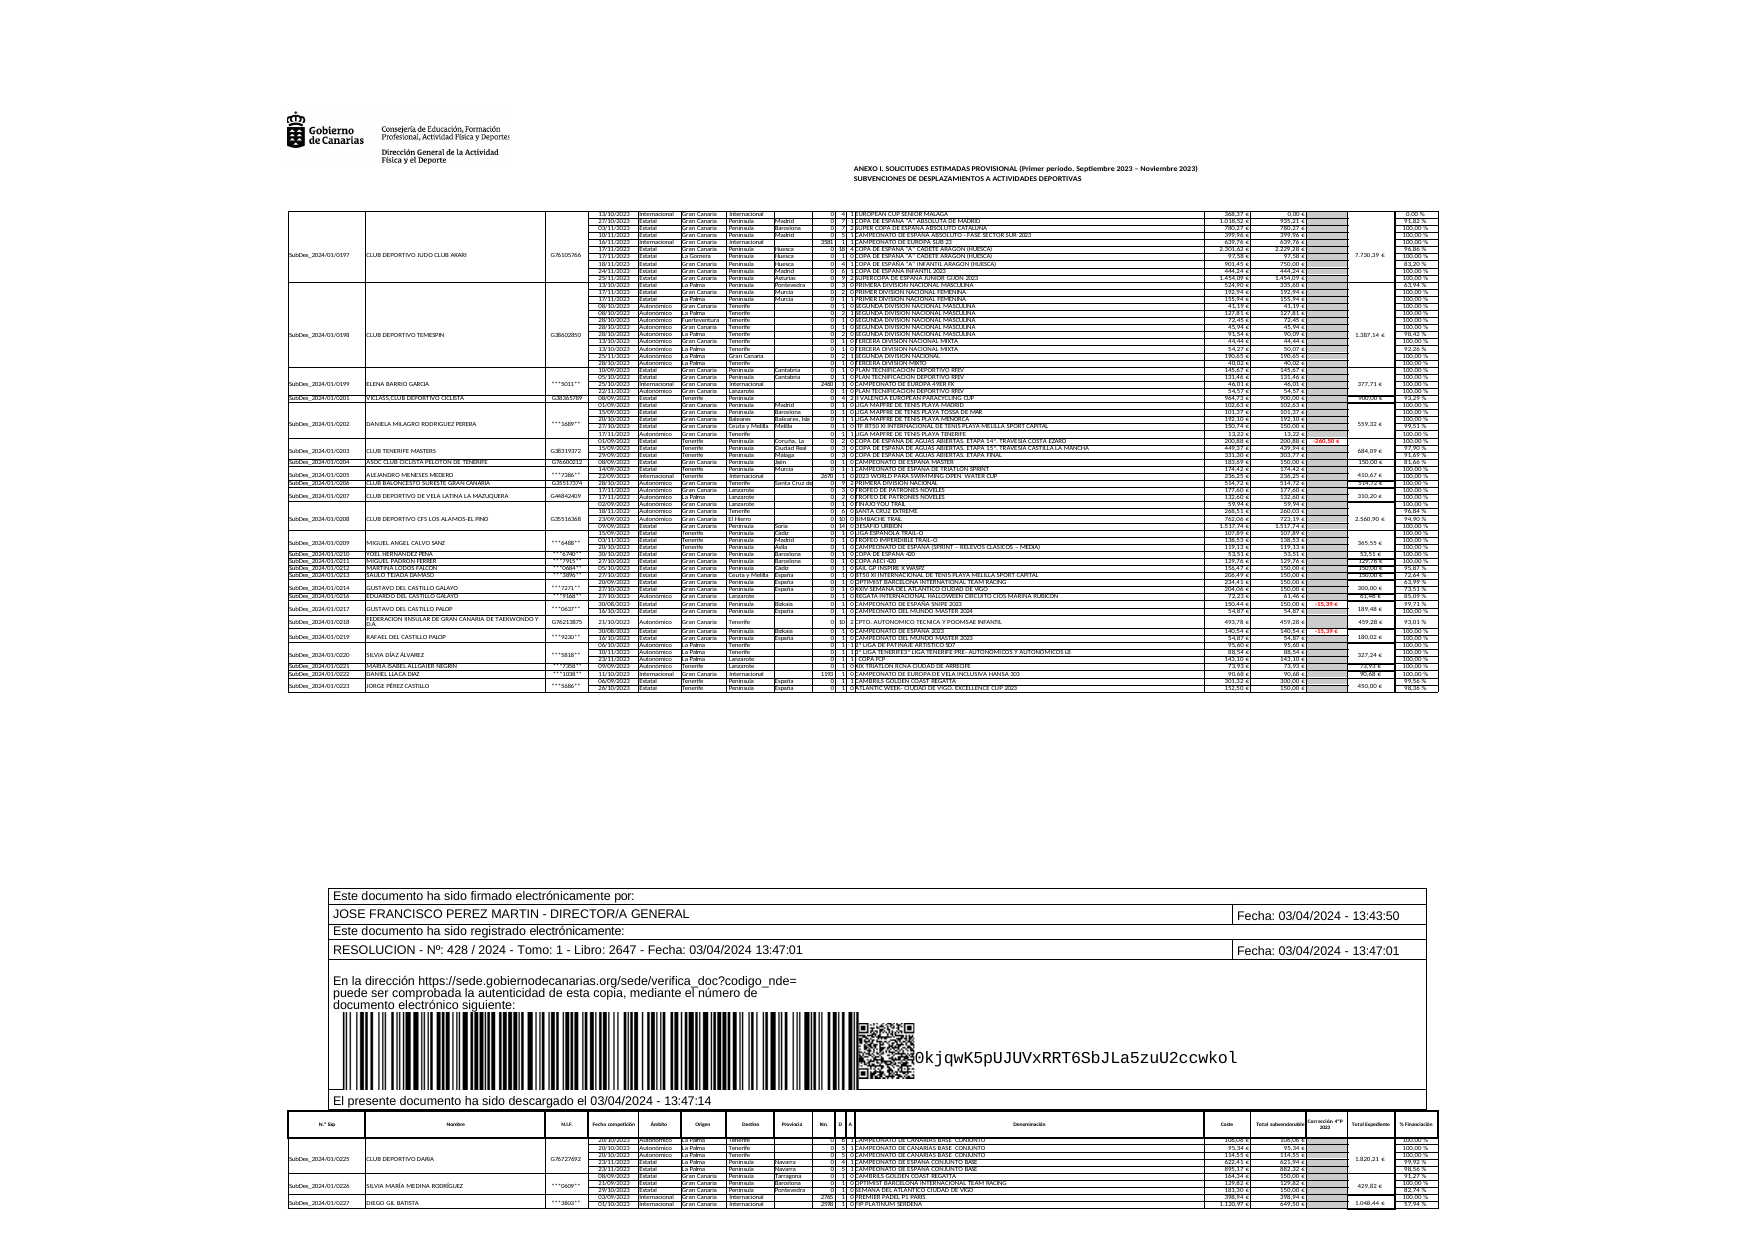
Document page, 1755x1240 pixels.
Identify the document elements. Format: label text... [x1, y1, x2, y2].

table_cell 0 [847, 601, 855, 607]
table_cell MIGUEL PADRON FERRER [366, 559, 545, 565]
table_cell Tenerife [727, 1153, 774, 1158]
table_cell Península [727, 545, 774, 551]
table_cell 750,00 € [1251, 261, 1306, 267]
table_cell 0 [813, 636, 835, 642]
table_cell 1 [836, 629, 846, 635]
table_cell G76600212 [546, 460, 588, 466]
table_cell Gran Canaria [682, 488, 726, 494]
table_cell Pontevedra [775, 283, 812, 289]
table_cell Autonómico [639, 488, 681, 494]
table_cell 0 [813, 616, 835, 628]
table_cell 97,58 € [1251, 254, 1306, 260]
table_cell 204,06 € [1205, 587, 1250, 593]
table_cell G38365789 [546, 396, 588, 402]
table_cell Tenerife [682, 545, 726, 551]
table_cell SUPER COPA DE ESPAÑA ABSOLUTO CATALUÑA [856, 226, 1204, 232]
table_cell 100,00 % [1396, 657, 1438, 663]
table_cell [1307, 516, 1347, 522]
table_cell [775, 325, 812, 331]
table_cell 06/10/2023 [589, 643, 638, 649]
table_cell Península [727, 283, 774, 289]
table_cell 189,48 € [1348, 602, 1394, 614]
table_cell Península [727, 636, 774, 642]
table_cell 2 [847, 616, 855, 628]
table_cell 1 [836, 686, 846, 692]
table_cell 181,30 € [1205, 1188, 1250, 1194]
table_cell [1307, 671, 1347, 677]
table_cell SEGUNDA DIVISION NACIONAL MASCULINA [856, 325, 1204, 331]
table_cell 1 [847, 219, 855, 225]
table_cell 03/11/2023 [589, 538, 638, 544]
table_cell [1307, 318, 1347, 324]
table_cell Melilla [775, 424, 812, 430]
table_cell Gran Canaria [682, 1202, 726, 1208]
table_cell SubDes_2024/01/0216 [289, 594, 365, 600]
table_cell 1 [847, 212, 855, 218]
table_cell 1 [836, 382, 846, 388]
table_header Este documento ha sido firmado electrónicamente por: [329, 889, 1426, 904]
table_cell 143,10 € [1251, 657, 1306, 663]
table_cell SubDes_2024/01/0202 [289, 403, 365, 437]
table_cell Tenerife [682, 531, 726, 537]
table_cell 90,68 € [1251, 671, 1306, 677]
table_cell 0 [813, 566, 835, 572]
table_cell 3581 [813, 240, 835, 246]
table_cell 18 [836, 247, 846, 253]
table_cell Península [727, 538, 774, 544]
table_cell 0 [847, 502, 855, 508]
table_cell 100,00 % [1396, 524, 1438, 529]
table_cell SubDes_2024/01/0221 [289, 664, 365, 670]
table_cell SubDes_2024/01/0208 [289, 502, 365, 529]
table_cell 100,00 % [1396, 254, 1438, 260]
table_cell 0 [813, 538, 835, 544]
table_cell DANIELA MILAGRO RODRIGUEZ PERERA [366, 403, 545, 437]
table_cell Península [727, 580, 774, 586]
table_cell España [775, 573, 812, 579]
table_cell 03/09/2023 [589, 1195, 638, 1201]
table_cell Gran Canaria [682, 1174, 726, 1180]
table_cell Tenerife [727, 481, 774, 487]
table_cell 100,00 % [1396, 375, 1438, 381]
table_cell 73,93 € [1251, 664, 1306, 670]
table_cell 1 [836, 671, 846, 677]
table_cell 1 [836, 460, 846, 466]
table_cell 59,94 € [1205, 502, 1250, 508]
table_cell 1 [836, 389, 846, 395]
table_cell 100,00 % [1396, 629, 1438, 635]
table_cell 0,00 % [1396, 212, 1438, 218]
table_cell 780,27 € [1205, 226, 1250, 232]
table_cell Estatal [639, 283, 681, 289]
table_cell Península [727, 276, 774, 282]
table_cell 129,82 € [1205, 1181, 1250, 1187]
table_cell 0 [813, 609, 835, 614]
table_cell 96,86 % [1396, 247, 1438, 253]
table_cell 1 [847, 240, 855, 246]
table_cell 100,00 % [1396, 403, 1438, 409]
table_cell SILVIA MARÍA MEDINA RODRÍGUEZ [366, 1174, 545, 1194]
table_cell 1 [836, 325, 846, 331]
table_cell Tenerife [727, 361, 774, 367]
table_cell [1307, 396, 1347, 402]
table_cell 1 [836, 417, 846, 423]
table_cell 0 [813, 368, 835, 374]
table_cell [1307, 509, 1347, 515]
table_cell Autonómico [639, 1139, 681, 1144]
table_cell [1307, 531, 1347, 537]
table_cell 1 [847, 1145, 855, 1151]
table_cell 5 [836, 1153, 846, 1158]
table_cell 450,00 € [1348, 679, 1394, 692]
table_cell Península [727, 566, 774, 572]
table_cell 06/09/2023 [589, 679, 638, 684]
table_cell Península [727, 446, 774, 452]
table_cell 1 [847, 1167, 855, 1173]
table_cell 206,49 € [1205, 573, 1250, 579]
table_cell Murcia [775, 297, 812, 303]
table_cell 0 [813, 488, 835, 494]
table_cell [775, 361, 812, 367]
table_cell 83,20 % [1396, 261, 1438, 267]
table_cell 234,41 € [1205, 580, 1250, 586]
table_cell Lanzarote [727, 594, 774, 600]
table_cell [1307, 495, 1347, 501]
table_cell 100,00 % [1396, 439, 1438, 444]
table_cell Tenerife [727, 318, 774, 324]
table_cell COPA DE ESPAÑA DE AGUAS ABIERTAS. ETAPA 15ª. TRAVESÍA CASTILLA LA MANCHA [856, 446, 1204, 452]
table_cell 6 [836, 509, 846, 515]
table_cell [1307, 616, 1347, 628]
table_cell 1 [836, 361, 846, 367]
table_header A [847, 1112, 854, 1137]
table_cell 7 [836, 219, 846, 225]
table_cell TERCERA DIVISION NACIONAL MIXTA [856, 339, 1204, 345]
table_cell [775, 488, 812, 494]
table_cell 5 [836, 1145, 846, 1151]
table_cell 0 [813, 219, 835, 225]
table_cell 44,44 € [1251, 339, 1306, 345]
table_cell 2 [836, 290, 846, 296]
table_cell 0 [813, 587, 835, 593]
table_cell 0 [847, 325, 855, 331]
table_cell SEGUNDA DIVISION NACIONAL MASCULINA [856, 311, 1204, 317]
table_cell 301,32 € [1205, 679, 1250, 684]
table_cell ASOC CLUB CICLISTA PELOTON DE TENERIFE [366, 460, 545, 466]
table_cell 649,50 € [1251, 1202, 1306, 1208]
table_cell CLUB TENERIFE MASTERS [366, 439, 545, 459]
table_cell 174,42 € [1205, 467, 1250, 473]
table_cell [1307, 580, 1347, 586]
table_cell 46,01 € [1205, 382, 1250, 388]
table_cell 61,46 € [1251, 594, 1306, 600]
table_cell 260,03 € [1251, 509, 1306, 515]
table_cell Estatal [639, 460, 681, 466]
table_cell PRIMERA DIVISION NACIONAL MASCULINA [856, 283, 1204, 289]
table_cell ***3803** [546, 1195, 588, 1208]
table_cell 17/11/2023 [589, 431, 638, 437]
table_cell EDUARDO DEL CASTILLO GALAYO [366, 594, 545, 600]
table_cell CAMPEONATO DE CANARIAS BASE CONJUNTO [856, 1139, 1204, 1144]
table_cell Estatal [639, 269, 681, 274]
table_cell 150,44 € [1205, 601, 1250, 607]
table_cell PLAN TECNIFICACION DEPORTIVO RFEV [856, 368, 1204, 374]
table_cell Gran Canaria [682, 629, 726, 635]
table_cell G35517374 [546, 481, 588, 487]
table_cell [1307, 467, 1347, 473]
table_cell Autonómico [639, 354, 681, 359]
table_cell [775, 1153, 812, 1158]
table_cell 0 [847, 424, 855, 430]
table_cell La Palma [682, 346, 726, 352]
table_cell Península [727, 453, 774, 459]
table_cell Península [727, 1174, 774, 1180]
table_cell 3 [836, 446, 846, 452]
table_cell COPA DE ESPAÑA "A" CADETE ARAGON (HUESCA) [856, 254, 1204, 260]
table_cell 4 [836, 212, 846, 218]
table_cell 81,66 % [1396, 460, 1438, 466]
table_cell CAMPEONATO DE ESPAÑA DE TRIATLÓN SPRINT [856, 467, 1204, 473]
table_cell LIGA MAPFRE DE TENIS PLAYA MENORCA [856, 417, 1204, 423]
table_cell 15/09/2023 [589, 446, 638, 452]
table_cell Murcia [775, 290, 812, 296]
table_cell Península [727, 524, 774, 529]
table_cell 100,00 % [1396, 354, 1438, 359]
table_cell La Palma [682, 354, 726, 359]
table_cell 1 [847, 431, 855, 437]
table_cell 399,96 € [1205, 233, 1250, 239]
table_cell SubDes_2024/01/0199 [289, 368, 365, 395]
table_cell 98,42 % [1396, 332, 1438, 338]
table_cell CLUB DEPORTIVO DARIA [366, 1139, 545, 1173]
table_cell Estatal [639, 1160, 681, 1166]
table_cell Gran Canaria [682, 587, 726, 593]
table_cell G44842409 [546, 488, 588, 501]
table_cell [1307, 297, 1347, 303]
table_cell Tenerife [727, 431, 774, 437]
table_cell [1307, 538, 1347, 544]
table_cell Península [727, 1167, 774, 1173]
table_cell [1307, 240, 1347, 246]
table_cell 0 [847, 559, 855, 565]
table_cell 152,50 € [1205, 686, 1250, 692]
table_cell 0 [847, 671, 855, 677]
table_cell 72,23 € [1205, 594, 1250, 600]
table_cell 61,46 € [1348, 595, 1394, 600]
table_cell [1307, 325, 1347, 331]
table_cell 54,27 € [1205, 346, 1250, 352]
table_cell [1307, 481, 1347, 487]
table_cell 9 [836, 481, 846, 487]
table_cell 131,46 € [1205, 375, 1250, 381]
table_cell Tenerife [727, 311, 774, 317]
table_cell Madrid [775, 219, 812, 225]
table_cell CAMPEONATO DE EUROPA 49ER FX [856, 382, 1204, 388]
table_header Ámbito [639, 1112, 680, 1137]
table_cell 0 [813, 410, 835, 416]
table_cell 2023 WORLD PARA SWIMMING OPEN WATER CUP [856, 474, 1204, 480]
table_cell 0 [813, 212, 835, 218]
table_cell Estatal [639, 247, 681, 253]
table_cell Internacional [727, 671, 774, 677]
table_cell Gran Canaria [682, 304, 726, 310]
table_cell 08/10/2023 [589, 311, 638, 317]
table_cell Estatal [639, 219, 681, 225]
table_cell 1 [847, 679, 855, 684]
table_cell 2 [847, 481, 855, 487]
table_cell Península [727, 403, 774, 409]
table_cell 327,24 € [1348, 644, 1394, 663]
table_cell 28/10/2023 [589, 318, 638, 324]
table_cell 11/10/2023 [589, 671, 638, 677]
table_cell TERCERA DIVISION NACIONAL MIXTA [856, 346, 1204, 352]
table_cell 0 [813, 502, 835, 508]
table_cell Tenerife [727, 1145, 774, 1151]
table_cell 90,68 € [1348, 672, 1394, 677]
table_cell Estatal [639, 403, 681, 409]
table_cell 300,00 € [1251, 679, 1306, 684]
table_cell 99,71 % [1396, 601, 1438, 607]
table_cell 97,90 % [1396, 446, 1438, 452]
table_cell 85,09 % [1396, 594, 1438, 600]
table_cell 398,94 € [1251, 1195, 1306, 1201]
table_cell 0 [847, 439, 855, 444]
table_cell 0 [847, 453, 855, 459]
table_cell 0 [813, 1145, 835, 1151]
table_cell [775, 664, 812, 670]
table_cell 310,20 € [1348, 489, 1394, 501]
table_cell 138,53 € [1205, 538, 1250, 544]
table_cell 2.301,62 € [1205, 247, 1250, 253]
table_cell Gran Canaria [682, 403, 726, 409]
table_cell PRIMER DIVISION NACIONAL FEMENINA [856, 290, 1204, 296]
table_header % Financiación [1396, 1112, 1437, 1137]
table_cell SubDes_2024/01/0225 [289, 1139, 365, 1173]
table_cell 24/11/2023 [589, 269, 638, 274]
table_cell 59,94 € [1251, 502, 1306, 508]
table_cell [775, 474, 812, 480]
table_cell 100,00 % [1396, 297, 1438, 303]
table_cell 964,73 € [1205, 396, 1250, 402]
table_cell 100,00 % [1396, 481, 1438, 487]
table_cell [1307, 276, 1347, 282]
table_cell Estatal [639, 233, 681, 239]
table_cell 1 [836, 431, 846, 437]
table_cell 723,19 € [1251, 516, 1306, 522]
table_cell 40,02 € [1251, 361, 1306, 367]
table_cell 559,32 € [1348, 404, 1394, 437]
table_cell Estatal [639, 1174, 681, 1180]
table_cell Bizkaia [775, 601, 812, 607]
table_cell 107,89 € [1251, 531, 1306, 537]
table_cell 1.454,09 € [1251, 276, 1306, 282]
table_cell [1307, 254, 1347, 260]
table_cell 132,60 € [1205, 495, 1250, 501]
table_cell SubDes_2024/01/0214 [289, 580, 365, 593]
table_cell Autonómico [639, 509, 681, 515]
table_cell XIX TRIATLON RCNA CIUDAD DE ARRECIFE [856, 664, 1204, 670]
table_cell [1307, 212, 1347, 218]
table_cell 01/09/2023 [589, 439, 638, 444]
table_cell 7.730,39 € [1348, 212, 1394, 282]
table_cell 0 [847, 587, 855, 593]
table_cell 29/09/2023 [589, 453, 638, 459]
table_cell Tenerife [682, 396, 726, 402]
table_cell [1307, 1202, 1347, 1208]
table_cell 20/10/2023 [589, 1145, 638, 1151]
table_cell 0 [813, 269, 835, 274]
table_cell 177,60 € [1251, 488, 1306, 494]
table_cell El Hierro [727, 516, 774, 522]
table_cell La Palma [682, 650, 726, 656]
table_cell TROFEO DE PATRONES NOVELES [856, 488, 1204, 494]
table_cell Península [727, 233, 774, 239]
table_cell 101,37 € [1205, 410, 1250, 416]
table_cell [1307, 1160, 1347, 1166]
table_cell 1 [847, 1139, 855, 1144]
table_cell 1 [847, 1160, 855, 1166]
table_header Origen [682, 1112, 725, 1137]
table_header D [836, 1112, 845, 1137]
table_cell 100,00 % [1396, 552, 1438, 558]
table_cell 0 [847, 339, 855, 345]
table_cell 100,00 % [1396, 368, 1438, 374]
table_cell [775, 502, 812, 508]
table_cell CLUB DEPORTIVO CFS LOS ALAMOS-EL PINO [366, 502, 545, 529]
table_cell 27/10/2023 [589, 219, 638, 225]
table_cell 0 [813, 679, 835, 684]
table_cell El presente documento ha sido descargado el 03/04/2024 - 13:47:14 [329, 1090, 1426, 1109]
table_cell Península [727, 396, 774, 402]
table_cell 91,82 % [1396, 219, 1438, 225]
table_cell Tenerife [682, 474, 726, 480]
table_cell -15,39 € [1307, 629, 1347, 635]
table_cell 2 [847, 396, 855, 402]
table_cell 23/11/2023 [589, 1160, 638, 1166]
table_cell 0 [813, 389, 835, 395]
table_cell [1307, 446, 1347, 452]
table_cell 22/11/2023 [589, 389, 638, 395]
table_cell 1 [836, 587, 846, 593]
table_cell 0,00 € [1251, 212, 1306, 218]
table_cell ***0609** [546, 1174, 588, 1194]
table_cell 94,90 % [1396, 516, 1438, 522]
table_cell 639,76 € [1251, 240, 1306, 246]
table_cell 1 [836, 664, 846, 670]
table_cell [1307, 346, 1347, 352]
table_cell 882,32 € [1251, 1167, 1306, 1173]
table_cell 3 [836, 488, 846, 494]
table_cell 13,22 € [1205, 431, 1250, 437]
table_cell 05/10/2023 [589, 375, 638, 381]
table_cell 150,00 € [1251, 1174, 1306, 1180]
table_cell 21/09/2023 [589, 1181, 638, 1187]
table_cell 444,24 € [1251, 269, 1306, 274]
table_cell 90,09 € [1251, 332, 1306, 338]
table_cell [775, 1139, 812, 1144]
table_cell 1 [836, 580, 846, 586]
table_cell 100,00 % [1396, 431, 1438, 437]
table_cell Barcelona [775, 410, 812, 416]
table_cell [1307, 417, 1347, 423]
table_cell 1 [847, 650, 855, 656]
table_cell 1 [847, 467, 855, 473]
table_cell Península [727, 297, 774, 303]
table_cell Península [727, 226, 774, 232]
table_cell 0 [847, 283, 855, 289]
table_cell 53,51 € [1205, 552, 1250, 558]
table_cell 100,00 % [1396, 609, 1438, 614]
table_cell 57,94 % [1396, 1202, 1438, 1208]
table_cell 1 [847, 297, 855, 303]
table_cell [1307, 650, 1347, 656]
table_cell 0 [847, 524, 855, 529]
table_cell 1 [836, 467, 846, 473]
table_cell 28/10/2023 [589, 361, 638, 367]
table_cell 0 [813, 346, 835, 352]
table_cell PREMIER PADEL P1 PARIS [856, 1195, 1204, 1201]
table_cell 99,51 % [1396, 424, 1438, 430]
table_cell G76105766 [546, 212, 588, 282]
table_cell SubDes_2024/01/0219 [289, 629, 365, 642]
table_cell 17/11/2023 [589, 495, 638, 501]
table_cell SubDes_2024/01/0222 [289, 671, 365, 677]
table_cell Tenerife [682, 446, 726, 452]
table_cell 524,90 € [1205, 283, 1250, 289]
table_cell 54,87 € [1205, 609, 1250, 614]
table_cell 0 [847, 1188, 855, 1194]
table_cell Fuerteventura [682, 318, 726, 324]
table_cell 102,63 € [1205, 403, 1250, 409]
table_cell 26/10/2023 [589, 686, 638, 692]
table_cell Estatal [639, 636, 681, 642]
table_cell 93,29 % [1396, 396, 1438, 402]
table_cell Autonómico [639, 325, 681, 331]
table_cell 0 [813, 664, 835, 670]
table_cell 100,00 % [1396, 417, 1438, 423]
table_cell 08/10/2023 [589, 304, 638, 310]
table_cell 4 [836, 396, 846, 402]
table_cell 41,19 € [1251, 304, 1306, 310]
table_cell 0 [847, 509, 855, 515]
table_cell GUSTAVO DEL CASTILLO GALAYO [366, 580, 545, 593]
table_cell 2 [847, 276, 855, 282]
table_cell 13/10/2023 [589, 283, 638, 289]
table_cell Gran Canaria [682, 276, 726, 282]
table_cell Gran Canaria [682, 671, 726, 677]
table_cell 0 [813, 226, 835, 232]
table_cell Península [727, 375, 774, 381]
table_cell 145,67 € [1205, 368, 1250, 374]
table_cell La Palma [682, 311, 726, 317]
table_cell 1 [847, 417, 855, 423]
table_cell Autonómico [639, 516, 681, 522]
table_cell 9 [836, 276, 846, 282]
table_cell 190,65 € [1251, 354, 1306, 359]
table_cell 17/11/2023 [589, 297, 638, 303]
table_cell 0 [847, 332, 855, 338]
table_cell 29/10/2023 [589, 1188, 638, 1194]
table_cell 0 [813, 233, 835, 239]
table_cell 459,28 € [1251, 616, 1306, 628]
table_cell SUPERCOPA DE ESPANA JUNIOR GIJON 2023 [856, 276, 1204, 282]
table_cell 0 [813, 1174, 835, 1180]
table_cell [775, 212, 812, 218]
table_cell 1 [836, 609, 846, 614]
table_cell LIGA ESPAÑOLA TRAIL-O [856, 531, 1204, 537]
table_cell 335,60 € [1251, 283, 1306, 289]
table_cell 0 [813, 552, 835, 558]
table_cell 1 [836, 346, 846, 352]
table_cell 0 [813, 311, 835, 317]
table_cell 2460 [813, 382, 835, 388]
table_cell CPTO. AUTONOMICO TECNICA Y POOMSAE INFANTIL [856, 616, 1204, 628]
table_cell 1 [847, 643, 855, 649]
table_cell SubDes_2024/01/0203 [289, 439, 365, 459]
table_header Fecha competición [589, 1112, 638, 1137]
table_cell 99,92 % [1396, 1160, 1438, 1166]
table_cell 0 [813, 375, 835, 381]
table_cell 398,94 € [1205, 1195, 1250, 1201]
table_cell 192,94 € [1205, 290, 1250, 296]
table_cell [775, 616, 812, 628]
table_cell 63,94 % [1396, 283, 1438, 289]
table_cell Autonómico [639, 502, 681, 508]
table_cell 622,41 € [1205, 1160, 1250, 1166]
table_cell CAMPEONATO DE ESPAÑA CONJUNTO BASE [856, 1167, 1204, 1173]
table_cell 6 [836, 269, 846, 274]
table_cell G76213875 [546, 616, 588, 628]
table_cell ***6488** [546, 531, 588, 551]
table_cell 762,06 € [1205, 516, 1250, 522]
table_cell 25/10/2023 [589, 382, 638, 388]
table_cell Huesca [775, 254, 812, 260]
table_cell 780,27 € [1251, 226, 1306, 232]
table_cell 2.229,28 € [1251, 247, 1306, 253]
table_cell Madrid [775, 403, 812, 409]
table_header Nombre [366, 1112, 544, 1137]
table_cell La Palma [682, 1167, 726, 1173]
table_cell Autonómico [639, 616, 681, 628]
table_cell 100,00 % [1396, 636, 1438, 642]
table_cell Internacional [727, 474, 774, 480]
table_cell Pontevedra [775, 1188, 812, 1194]
table_cell 100,00 % [1396, 545, 1438, 551]
table_cell 0 [813, 1167, 835, 1173]
table_cell 0 [847, 495, 855, 501]
table_cell 127,81 € [1205, 311, 1250, 317]
table_cell 150,00 € [1251, 424, 1306, 430]
table_cell Estatal [639, 254, 681, 260]
table_cell 96,84 % [1396, 509, 1438, 515]
table_cell La Palma [682, 332, 726, 338]
table_cell 100,00 % [1396, 1145, 1438, 1151]
table_cell 106,06 € [1251, 1139, 1306, 1144]
table_cell 0 [813, 531, 835, 537]
table_cell 40,02 € [1205, 361, 1250, 367]
table_cell [775, 495, 812, 501]
table_cell Gran Canaria [682, 601, 726, 607]
table_cell ***7915** [546, 559, 588, 565]
table_cell 0 [847, 664, 855, 670]
table_cell [1307, 1181, 1347, 1187]
table_header Total subvencionable [1251, 1112, 1305, 1137]
table_cell LIGA MAPFRE DE TENIS PLAYA MADRID [856, 403, 1204, 409]
table_cell 01/10/2023 [589, 1202, 638, 1208]
table_cell 303,77 € [1251, 453, 1306, 459]
table_cell [1307, 587, 1347, 593]
table_cell 0 [813, 453, 835, 459]
table_cell 0 [847, 686, 855, 692]
table_cell 2 [836, 439, 846, 444]
table_cell Tenerife [727, 304, 774, 310]
table_cell Estatal [639, 276, 681, 282]
table_cell Barcelona [775, 552, 812, 558]
table_cell [775, 382, 812, 388]
table_cell [1307, 290, 1347, 296]
table_cell 54,87 € [1205, 636, 1250, 642]
table_cell Autonómico [639, 318, 681, 324]
table_cell [1307, 502, 1347, 508]
table_cell [1307, 261, 1347, 267]
table_cell 100,00 % [1396, 1139, 1438, 1144]
table_cell 1 [836, 502, 846, 508]
table_cell SubDes_2024/01/0207 [289, 488, 365, 501]
table_cell España [775, 686, 812, 692]
table_cell 95,34 € [1205, 1145, 1250, 1151]
table_cell 1193 [813, 671, 835, 677]
table_cell 10 [836, 616, 846, 628]
table_cell Tenerife [682, 538, 726, 544]
table_cell [775, 318, 812, 324]
table_cell ***7386** [546, 467, 588, 480]
table_cell La Palma [682, 297, 726, 303]
table_cell SubDes_2024/01/0220 [289, 643, 365, 663]
table_cell [1307, 368, 1347, 374]
table_cell 54,57 € [1205, 389, 1250, 395]
table_cell Gran Canaria [682, 616, 726, 628]
table_cell 101,37 € [1251, 410, 1306, 416]
table_cell [1307, 488, 1347, 494]
table_cell [1307, 573, 1347, 579]
table_cell 25/11/2023 [589, 276, 638, 282]
table_cell 10 [836, 516, 846, 522]
table_cell TROFEO DE PATRONES NOVELES [856, 495, 1204, 501]
table_cell 0 [813, 1153, 835, 1158]
table_cell 97,58 € [1205, 254, 1250, 260]
table_cell Gran Canaria [682, 212, 726, 218]
table_cell 100,00 % [1396, 1153, 1438, 1158]
table_cell COPA DE ESPAÑA "A" INFANTIL ARAGON (HUESCA) [856, 261, 1204, 267]
table_cell 0 [847, 609, 855, 614]
table_cell 1 [836, 1202, 846, 1208]
table_cell Autonómico [639, 346, 681, 352]
table_cell España [775, 679, 812, 684]
table_cell 25/11/2023 [589, 354, 638, 359]
table_cell CAMPEONATO DE ESPAÑA 2023 [856, 629, 1204, 635]
table_cell Estatal [639, 566, 681, 572]
table_cell Gran Canaria [682, 410, 726, 416]
table_cell 143,10 € [1205, 657, 1250, 663]
table_cell Península [727, 587, 774, 593]
table_cell PLAN TECNIFICACION DEPORTIVO RFEV [856, 389, 1204, 395]
table_cell SEGUNDA DIVISION NACIONAL MASCULINA [856, 304, 1204, 310]
table_cell SILVIA DÍAZ ÁLVAREZ [366, 643, 545, 663]
table_cell [1307, 643, 1347, 649]
table_cell 0 [847, 1181, 855, 1187]
table_cell Estatal [639, 609, 681, 614]
table_cell Estatal [639, 686, 681, 692]
table_cell 6 [836, 1139, 846, 1144]
table_cell Estatal [639, 531, 681, 537]
table_cell Península [727, 247, 774, 253]
table_cell I COPA FCP [856, 657, 1204, 663]
table_cell 28/10/2023 [589, 325, 638, 331]
table_cell 0 [813, 417, 835, 423]
table_cell [1307, 219, 1347, 225]
table_cell CAMPEONATO DE ESPAÑA CONJUNTO BASE [856, 1160, 1204, 1166]
table_cell 236,25 € [1251, 474, 1306, 480]
table_cell Baleares [727, 417, 774, 423]
table_cell España [775, 587, 812, 593]
table_cell 935,21 € [1251, 219, 1306, 225]
table_cell JORGE PÉREZ CASTILLO [366, 679, 545, 692]
table_cell Lanzarote [727, 389, 774, 395]
table_cell 0 [847, 1174, 855, 1180]
table_cell España [775, 609, 812, 614]
table_cell JOSE FRANCISCO PEREZ MARTIN - DIRECTOR/A GENERAL [329, 905, 1232, 924]
table_cell Bizkaia [775, 629, 812, 635]
table_cell Gran Canaria [682, 580, 726, 586]
table_cell Estatal [639, 524, 681, 529]
table_cell 09/09/2023 [589, 524, 638, 529]
table_cell 150,00 € [1348, 460, 1394, 466]
table_cell SubDes_2024/01/0209 [289, 531, 365, 551]
table_cell 0 [847, 566, 855, 572]
table_cell Autonómico [639, 657, 681, 663]
table_cell Tenerife [727, 346, 774, 352]
table_cell ELENA BARRIO GARCIA [366, 368, 545, 395]
table_cell 1 [836, 545, 846, 551]
table_cell CAMBRILS GOLDEN COAST REGATTA [856, 679, 1204, 684]
table_cell 129,76 € [1205, 559, 1250, 565]
table_cell [775, 304, 812, 310]
table_header Denominación [856, 1112, 1203, 1137]
table_cell CAMBRILS GOLDEN COAST REGATTA [856, 1174, 1204, 1180]
table_cell 1 [836, 1195, 846, 1201]
table_cell ITF BT50 XI INTERNACIONAL DE TENIS PLAYA MELILLA SPORT CAPITAL [856, 424, 1204, 430]
table_cell 459,28 € [1348, 616, 1394, 628]
table_cell 72,45 € [1205, 318, 1250, 324]
table_cell Estatal [639, 601, 681, 607]
table_cell 100,00 % [1396, 233, 1438, 239]
table_cell Estatal [639, 467, 681, 473]
table_cell ***9168** [546, 594, 588, 600]
table_cell 140,54 € [1251, 629, 1306, 635]
table_cell 0 [847, 629, 855, 635]
table_cell 156,47 € [1205, 566, 1250, 572]
table_cell Internacional [727, 1195, 774, 1201]
table_cell 3 [836, 283, 846, 289]
table_cell 1.517,74 € [1205, 524, 1250, 529]
table_cell G76727692 [546, 1139, 588, 1173]
table_cell Estatal [639, 629, 681, 635]
table_cell 4 [836, 261, 846, 267]
table_cell 114,55 € [1205, 1153, 1250, 1158]
table_cell [1307, 361, 1347, 367]
table_cell Barcelona [775, 226, 812, 232]
table_cell SubDes_2024/01/0212 [289, 566, 365, 572]
table_cell [775, 354, 812, 359]
table_cell 0 [813, 297, 835, 303]
table_cell 1 [836, 594, 846, 600]
table_cell Gran Canaria [682, 509, 726, 515]
table_cell 21/10/2023 [589, 616, 638, 628]
table_cell 0 [813, 1160, 835, 1166]
table_cell Internacional [727, 382, 774, 388]
table_cell 1 [847, 311, 855, 317]
table_cell En la dirección https://sede.gobiernodecanarias.org/sede/verifica_doc?codigo_nde= puede ser comprobada la autenticidad de esta copia, mediante el número de documento electrónico siguiente: 0kjqwK5pUJUVxRRT6SbJLa5zuU2ccwkol [329, 960, 1426, 1089]
table_cell Gran Canaria [682, 481, 726, 487]
table_cell 17/11/2023 [589, 247, 638, 253]
table_cell Península [727, 467, 774, 473]
table_cell 0 [813, 460, 835, 466]
table_cell Península [727, 679, 774, 684]
table_cell Internacional [727, 212, 774, 218]
table_cell Tenerife [727, 332, 774, 338]
table_cell 150,00 € [1251, 686, 1306, 692]
table_cell 44,44 € [1205, 339, 1250, 345]
table_cell 300,00 € [1348, 581, 1394, 593]
table_cell 20/10/2023 [589, 545, 638, 551]
table_cell 100,00 % [1396, 311, 1438, 317]
table_cell Gran Canaria [682, 566, 726, 572]
table_cell SubDes_2024/01/0227 [289, 1195, 365, 1208]
table_cell 15/09/2023 [589, 410, 638, 416]
table_cell 0 [813, 254, 835, 260]
table_cell 0 [813, 495, 835, 501]
table_cell 0 [813, 446, 835, 452]
table_cell ***3896** [546, 573, 588, 579]
table_cell 150,74 € [1205, 424, 1250, 430]
table_cell 28/10/2023 [589, 481, 638, 487]
table_cell 0 [847, 304, 855, 310]
table_cell Soria [775, 524, 812, 529]
table_cell CAMPEONATO DEL MUNDO MASTER 2023 [856, 636, 1204, 642]
table_cell 0 [813, 431, 835, 437]
table_cell 429,82 € [1348, 1174, 1394, 1194]
table_cell Navarra [775, 1160, 812, 1166]
table_cell 0 [847, 552, 855, 558]
table_cell Estatal [639, 1188, 681, 1194]
table_cell 129,76 € [1251, 559, 1306, 565]
table_cell 0 [813, 657, 835, 663]
table_cell [775, 650, 812, 656]
table_cell 20/10/2023 [589, 1139, 638, 1144]
table_cell Península [727, 410, 774, 416]
table_cell Tenerife [682, 467, 726, 473]
table_cell Gran Canaria [682, 261, 726, 267]
table_cell 0 [847, 290, 855, 296]
table_cell Cádiz [775, 566, 812, 572]
table_cell 27/10/2023 [589, 594, 638, 600]
table_cell [1307, 664, 1347, 670]
table_header N.I.F. [546, 1112, 587, 1137]
table_cell [1307, 686, 1347, 692]
table_cell 1 [836, 254, 846, 260]
table_cell 100,00 % [1396, 495, 1438, 501]
table_cell [1307, 657, 1347, 663]
table_cell 01/09/2023 [589, 403, 638, 409]
table_cell [1307, 609, 1347, 614]
table_cell 73,93 € [1348, 665, 1394, 670]
table_cell Jaén [775, 460, 812, 466]
table_cell [1307, 283, 1347, 289]
table_cell [775, 1195, 812, 1201]
table_cell 1 [847, 261, 855, 267]
table_cell 2 [836, 332, 846, 338]
table_cell 1 [836, 474, 846, 480]
table_cell 0 [847, 446, 855, 452]
table_cell 1 [836, 297, 846, 303]
table_cell 54,57 € [1251, 389, 1306, 395]
table_cell [775, 339, 812, 345]
table_cell 150,00 € [1251, 601, 1306, 607]
table_cell 0 [813, 545, 835, 551]
table_cell Ávila [775, 545, 812, 551]
table_cell 1 [836, 643, 846, 649]
table_cell CAMPEONATO DEL MUNDO MASTER 2024 [856, 609, 1204, 614]
table_cell 45,94 € [1205, 325, 1250, 331]
table_cell ***7358** [546, 664, 588, 670]
table_cell 54,87 € [1251, 636, 1306, 642]
table_cell [1307, 545, 1347, 551]
table_cell Península [727, 254, 774, 260]
table_cell 365,55 € [1348, 531, 1394, 551]
table_cell LIGA MAPFRE DE TENIS PLAYA TOSSA DE MAR [856, 410, 1204, 416]
table_cell 1 [836, 559, 846, 565]
table_cell 449,37 € [1205, 446, 1250, 452]
table_cell Gran Canaria [682, 431, 726, 437]
table_cell 131,46 € [1251, 375, 1306, 381]
table_cell FEDERACION IINSULAR DE GRAN CANARIA DE TAEKWONDO Y D.A. [366, 616, 545, 628]
table_cell Autonómico [639, 495, 681, 501]
table_cell Huesca [775, 247, 812, 253]
table_cell 1.387,14 € [1348, 283, 1394, 367]
table_cell 2598 [813, 1202, 835, 1208]
table_cell Península [727, 601, 774, 607]
table_cell Gran Canaria [682, 339, 726, 345]
table_cell Este documento ha sido registrado electrónicamente: [329, 925, 1426, 939]
table_cell 91,54 € [1205, 332, 1250, 338]
table_cell 2 [847, 226, 855, 232]
table_cell [1307, 636, 1347, 642]
table_cell 98,36 % [1396, 686, 1438, 692]
table_cell Estatal [639, 545, 681, 551]
table_cell [1307, 375, 1347, 381]
table_cell 0 [813, 643, 835, 649]
table_cell 73,51 % [1396, 587, 1438, 593]
table_cell 88,54 € [1205, 650, 1250, 656]
table_cell [1307, 410, 1347, 416]
table_cell 4 [847, 247, 855, 253]
table_cell Gran Canaria [682, 559, 726, 565]
table_cell 100,00 % [1396, 226, 1438, 232]
table_cell 16/11/2023 [589, 240, 638, 246]
table_cell 5 [836, 233, 846, 239]
table_cell 100,00 % [1396, 467, 1438, 473]
table_cell LIGA MAPFRE DE TENIS PLAYA TENERIFE [856, 431, 1204, 437]
table_cell Península [727, 290, 774, 296]
table_cell 100,00 % [1396, 488, 1438, 494]
table_cell Tenerife [727, 650, 774, 656]
table_cell 150,00 € [1251, 460, 1306, 466]
table_cell 17/11/2023 [589, 254, 638, 260]
table_cell Navarra [775, 1167, 812, 1173]
table_cell 1.517,74 € [1251, 524, 1306, 529]
table_cell Estatal [639, 410, 681, 416]
table_cell SAULO TEJADA DAMASO [366, 573, 545, 579]
table_cell Gran Canaria [682, 325, 726, 331]
table_cell 93,01 % [1396, 616, 1438, 628]
table_cell Península [727, 269, 774, 274]
table_cell 88,54 € [1251, 650, 1306, 656]
table_cell 1 [836, 304, 846, 310]
table_cell La Palma [682, 1160, 726, 1166]
table_cell 100,00 % [1396, 643, 1438, 649]
table_cell 63,99 % [1396, 580, 1438, 586]
table_cell 0 [813, 403, 835, 409]
table_cell Estatal [639, 1181, 681, 1187]
table_cell Internacional [727, 240, 774, 246]
table_cell 100,00 % [1396, 538, 1438, 544]
table_cell Gran Canaria [682, 424, 726, 430]
table_cell [775, 657, 812, 663]
table_cell Huesca [775, 261, 812, 267]
table_cell 1.018,52 € [1205, 219, 1250, 225]
table_cell 102,63 € [1251, 403, 1306, 409]
table_cell MIGUEL ANGEL CALVO SANZ [366, 531, 545, 551]
table_cell 13,22 € [1251, 431, 1306, 437]
table_cell 0 [813, 481, 835, 487]
table_cell Gran Canaria [682, 594, 726, 600]
table_cell 0 [813, 283, 835, 289]
table_cell 53,51 € [1251, 552, 1306, 558]
table_cell Autonómico [639, 389, 681, 395]
table_cell [1307, 311, 1347, 317]
table_cell Murcia [775, 467, 812, 473]
table_cell La Palma [682, 1139, 726, 1144]
table_cell Tenerife [682, 686, 726, 692]
table_cell Península [727, 552, 774, 558]
table_cell 0 [813, 332, 835, 338]
table_cell ***9230** [546, 629, 588, 642]
table_cell Lanzarote [727, 495, 774, 501]
table_cell SubDes_2024/01/0218 [289, 616, 365, 628]
table_cell Autonómico [639, 643, 681, 649]
table_cell Autonómico [639, 481, 681, 487]
table_cell Tenerife [727, 509, 774, 515]
table_cell 0 [813, 1181, 835, 1187]
table_cell [775, 509, 812, 515]
table_cell ***1038** [546, 671, 588, 677]
table_cell 192,10 € [1251, 417, 1306, 423]
table_cell SubDes_2024/01/0205 [289, 467, 365, 480]
table_cell Gran Canaria [682, 502, 726, 508]
table_cell SEGUNDA DIVISION NACIONAL [856, 354, 1204, 359]
table_cell España [775, 580, 812, 586]
table_cell 18/11/2023 [589, 509, 638, 515]
table_cell 1 [847, 657, 855, 663]
table_cell SubDes_2024/01/0210 [289, 552, 365, 558]
table_cell 100,00 % [1396, 531, 1438, 537]
table_cell 27/10/2023 [589, 587, 638, 593]
table_cell CLUB DEPORTIVO JUDO CLUB AKARI [366, 212, 545, 282]
table_cell Barcelona [775, 1181, 812, 1187]
table_cell 0 [813, 290, 835, 296]
table_cell 0 [813, 509, 835, 515]
table_cell 0 [847, 368, 855, 374]
table_cell CAMPEONATO DE EUROPA SUB 23 [856, 240, 1204, 246]
table_cell 410,67 € [1348, 467, 1394, 480]
table_cell 100,00 % [1396, 1181, 1438, 1187]
table_cell 0 [813, 580, 835, 586]
table_header N.º Exp [289, 1112, 364, 1137]
table_cell [775, 332, 812, 338]
table_cell Península [727, 1181, 774, 1187]
table_cell 100,00 % [1396, 389, 1438, 395]
table_cell 900,00 € [1251, 396, 1306, 402]
table_cell ***0684** [546, 566, 588, 572]
table_cell 0 [813, 318, 835, 324]
table_cell 0 [847, 516, 855, 522]
table_cell Gran Canaria [682, 1181, 726, 1187]
table_cell 145,67 € [1251, 368, 1306, 374]
table_cell Estatal [639, 424, 681, 430]
table_cell 0 [813, 594, 835, 600]
table_cell ATLANTIC WEEK- CIUDAD DE VIGO. EXCELLENCE CUP 2023 [856, 686, 1204, 692]
table_cell 0 [847, 254, 855, 260]
table_cell 0 [813, 339, 835, 345]
table_cell 0 [813, 601, 835, 607]
table_cell La Palma [682, 361, 726, 367]
table_cell 95,34 € [1251, 1145, 1306, 1151]
table_cell Estatal [639, 1167, 681, 1173]
table_cell 0 [813, 686, 835, 692]
table_cell Gran Canaria [682, 226, 726, 232]
table_cell Madrid [775, 233, 812, 239]
table_cell 13/10/2023 [589, 339, 638, 345]
table_cell 150,00 € [1251, 580, 1306, 586]
table_cell 895,17 € [1205, 1167, 1250, 1173]
table_cell Autonómico [639, 431, 681, 437]
table_cell 621,94 € [1251, 1160, 1306, 1166]
table_cell 05/10/2023 [589, 566, 638, 572]
table_cell Península [727, 460, 774, 466]
table_cell TERCERA DIVISION MIXTO [856, 361, 1204, 367]
table_cell 119,13 € [1205, 545, 1250, 551]
table_cell VICLASS,CLUB DEPORTIVO CICLISTA [366, 396, 545, 402]
table_cell GUSTAVO DEL CASTILLO PALOP [366, 601, 545, 614]
table_cell FIP PLATINUM SERDEÑA [856, 1202, 1204, 1208]
table_cell 0 [813, 354, 835, 359]
table_cell 100,00 % [1396, 664, 1438, 670]
table_cell 1 [836, 424, 846, 430]
table_cell COPA DE ESPAÑA DE AGUAS ABIERTAS. ETAPA 14ª. TRAVESÍA COSTA EZARO [856, 439, 1204, 444]
table_cell 30/08/2023 [589, 629, 638, 635]
table_cell 91,27 % [1396, 1174, 1438, 1180]
table_cell Estatal [639, 261, 681, 267]
table_header Km. [813, 1112, 834, 1137]
table_cell 0 [813, 361, 835, 367]
table_cell 150,00 € [1251, 1188, 1306, 1194]
table_cell 0 [813, 516, 835, 522]
table_cell EUROPEAN CUP SENIOR MALAGA [856, 212, 1204, 218]
table_cell ***7271** [546, 580, 588, 593]
table_cell 1 [836, 573, 846, 579]
table_cell 72,45 € [1251, 318, 1306, 324]
table_cell 0 [847, 1153, 855, 1158]
table_cell Gran Canaria [682, 247, 726, 253]
table_cell SAIL GP INSPIRE X WASPZ [856, 566, 1204, 572]
table_cell [1307, 269, 1347, 274]
table_cell 0 [847, 545, 855, 551]
table_cell 439,94 € [1251, 446, 1306, 452]
table_cell SEGUNDA DIVISION NACIONAL MASCULINA [856, 332, 1204, 338]
table_cell [1307, 559, 1347, 565]
table_cell XXIV SEMANA DEL ATLANTICO CIUDAD DE VIGO [856, 587, 1204, 593]
table_cell 0 [813, 276, 835, 282]
table_cell -15,39 € [1307, 601, 1347, 607]
table_cell Estatal [639, 368, 681, 374]
table_cell G35516368 [546, 502, 588, 529]
table_cell Península [727, 368, 774, 374]
table_cell CAMPEONATO DE CANARIAS BASE CONJUNTO [856, 1145, 1204, 1151]
table_cell La Palma [682, 495, 726, 501]
table_cell 95,87 % [1396, 566, 1438, 572]
table_cell 164,34 € [1205, 1174, 1250, 1180]
table_cell Lanzarote [727, 488, 774, 494]
table_cell SubDes_2024/01/0201 [289, 396, 365, 402]
table_cell 140,54 € [1205, 629, 1250, 635]
table_cell PRIMERA DIVISIÓN NACIONAL [856, 481, 1204, 487]
table_cell 1 [836, 538, 846, 544]
table_cell Tenerife [727, 616, 774, 628]
table_cell 73,93 € [1205, 664, 1250, 670]
table_cell 684,09 € [1348, 439, 1394, 459]
table_cell Autonómico [639, 1145, 681, 1151]
table_cell 7 [836, 226, 846, 232]
table_cell PRIMER DIVISION NACIONAL FEMENINA [856, 297, 1204, 303]
table_cell [1307, 332, 1347, 338]
table_cell BIMBACHE TRAIL [856, 516, 1204, 522]
table_cell 200,88 € [1205, 439, 1250, 444]
table_cell 0 [813, 629, 835, 635]
table_cell [775, 1145, 812, 1151]
table_cell COPA AECI 420 [856, 559, 1204, 565]
table_cell 100,00 % [1396, 361, 1438, 367]
table_cell CAMPEONATO DE CANARIAS BASE CONJUNTO [856, 1153, 1204, 1158]
table_cell [775, 240, 812, 246]
table_cell CLUB DEPORTIVO TEMESPIN [366, 283, 545, 367]
table_cell 1 [836, 601, 846, 607]
table_cell 100,00 % [1396, 269, 1438, 274]
table_cell 100,00 % [1396, 474, 1438, 480]
table_cell 82,74 % [1396, 1188, 1438, 1194]
table_cell Tenerife [727, 643, 774, 649]
table_cell 0 [847, 318, 855, 324]
table_cell Tenerife [727, 339, 774, 345]
table_cell Internacional [727, 1202, 774, 1208]
table_cell Estatal [639, 580, 681, 586]
table_cell 114,55 € [1251, 1153, 1306, 1158]
table_cell 377,71 € [1348, 368, 1394, 395]
table_cell DANIEL LLACA DIAZ [366, 671, 545, 677]
table_cell 0 [813, 467, 835, 473]
table_cell CLUB BALONCESTO SURESTE GRAN CANARIA [366, 481, 545, 487]
table_cell [1307, 247, 1347, 253]
table_cell 1 [836, 1174, 846, 1180]
table_cell Gran Canaria [682, 368, 726, 374]
table_cell Tenerife [682, 679, 726, 684]
table_cell SubDes_2024/01/0206 [289, 481, 365, 487]
table_cell Península [727, 439, 774, 444]
table_cell 2670 [813, 474, 835, 480]
table_cell ***5011** [546, 368, 588, 395]
table_cell RAFAEL DEL CASTILLO PALOP [366, 629, 545, 642]
table_cell Madrid [775, 538, 812, 544]
table_cell 30/08/2023 [589, 601, 638, 607]
table_cell 107,89 € [1205, 531, 1250, 537]
table_cell SubDes_2024/01/0204 [289, 460, 365, 466]
table_cell 100,00 % [1396, 318, 1438, 324]
table_cell 100,00 % [1396, 382, 1438, 388]
table_cell 1 [836, 531, 846, 537]
table_cell Península [727, 219, 774, 225]
table_cell 200,88 € [1251, 439, 1306, 444]
table_cell 155,94 € [1205, 297, 1250, 303]
table_cell 183,69 € [1205, 460, 1250, 466]
table_cell Estatal [639, 417, 681, 423]
table_cell 15/09/2023 [589, 531, 638, 537]
table_cell 0 [847, 636, 855, 642]
table_cell 99,56 % [1396, 679, 1438, 684]
table_cell COPA DE ESPAÑA "A" ABSOLUTA DE MADRID [856, 219, 1204, 225]
table_cell ***6740** [546, 552, 588, 558]
table_cell Fecha: 03/04/2024 - 13:47:01 [1233, 940, 1426, 959]
table_cell [1307, 1188, 1347, 1194]
table_cell 0 [813, 424, 835, 430]
table_cell G38602850 [546, 283, 588, 367]
table_cell Gran Canaria [682, 219, 726, 225]
table_cell 1.820,21 € [1348, 1139, 1394, 1173]
table_cell Estatal [639, 226, 681, 232]
table_cell 1 [836, 679, 846, 684]
table_cell [1307, 474, 1347, 480]
table_cell 1 [836, 375, 846, 381]
table_cell 17/11/2023 [589, 488, 638, 494]
table_cell Península [727, 1188, 774, 1194]
table_cell SubDes_2024/01/0226 [289, 1174, 365, 1194]
table_cell Tenerife [682, 664, 726, 670]
table_cell 0 [847, 403, 855, 409]
table_cell 14 [836, 524, 846, 529]
table_cell 27/10/2023 [589, 573, 638, 579]
table_cell 28/10/2023 [589, 332, 638, 338]
table_cell 399,96 € [1251, 233, 1306, 239]
table_cell 150,00 € [1348, 567, 1394, 572]
table_cell 1 [836, 1181, 846, 1187]
table_cell TROFEO IMPERDIBLE TRAIL-O [856, 538, 1204, 544]
table_cell 27/10/2023 [589, 559, 638, 565]
table_header Total Expediente [1348, 1112, 1394, 1137]
table_cell Gran Canaria [682, 636, 726, 642]
table_cell 23/11/2023 [589, 657, 638, 663]
table_cell Gran Canaria [682, 516, 726, 522]
table_cell 100,00 % [1396, 502, 1438, 508]
table_cell 0 [847, 573, 855, 579]
table_cell Estatal [639, 396, 681, 402]
table_cell Autonómico [639, 304, 681, 310]
table_cell 331,30 € [1205, 453, 1250, 459]
table_cell [1307, 1167, 1347, 1173]
table_cell Estatal [639, 290, 681, 296]
table_cell [775, 311, 812, 317]
table_cell [1307, 594, 1347, 600]
table_cell Península [727, 609, 774, 614]
table_cell COPA DE ESPAÑA 420 [856, 552, 1204, 558]
table_cell RESOLUCION - Nº: 428 / 2024 - Tomo: 1 - Libro: 2647 - Fecha: 03/04/2024 13:47:01 [329, 940, 1232, 959]
table_cell ***5686** [546, 679, 588, 692]
table_cell 16/10/2023 [589, 609, 638, 614]
table_cell 1 [836, 552, 846, 558]
table_cell 0 [847, 580, 855, 586]
table_cell 100,00 % [1396, 559, 1438, 565]
table_cell 27/10/2023 [589, 424, 638, 430]
table_cell Fecha: 03/04/2024 - 13:43:50 [1233, 905, 1426, 924]
table_cell 0 [847, 361, 855, 367]
table_cell Lanzarote [727, 657, 774, 663]
table_cell 1.048,44 € [1348, 1196, 1394, 1208]
table_cell [1307, 1174, 1347, 1180]
table_cell [775, 389, 812, 395]
table_cell Autonómico [639, 1153, 681, 1158]
table_cell 0 [813, 573, 835, 579]
table_cell Gran Canaria [682, 417, 726, 423]
table_cell 0 [847, 346, 855, 352]
table_cell Asturias [775, 276, 812, 282]
table_cell 119,13 € [1251, 545, 1306, 551]
table_cell [775, 346, 812, 352]
table_cell 18/11/2023 [589, 261, 638, 267]
table_cell 1 [836, 368, 846, 374]
table_cell COPA DE ESPAÑA INFANTIL 2023 [856, 269, 1204, 274]
table_cell La Palma [682, 657, 726, 663]
table_cell 192,10 € [1205, 417, 1250, 423]
table_cell Autonómico [639, 594, 681, 600]
table_cell 100,00 % [1396, 339, 1438, 345]
table_cell Tenerife [727, 325, 774, 331]
table_cell Tenerife [682, 453, 726, 459]
table_cell SEGUNDA DIVISION NACIONAL MASCULINA [856, 318, 1204, 324]
table_cell 174,42 € [1251, 467, 1306, 473]
table_cell SEMANA DEL ATLANTICO CIUDAD DE VIGO [856, 1188, 1204, 1194]
table_cell Gran Canaria [682, 460, 726, 466]
table_cell Autonómico [639, 650, 681, 656]
table_cell -260,50 € [1307, 439, 1347, 444]
table_cell ***5818** [546, 643, 588, 663]
table_cell 368,37 € [1205, 212, 1250, 218]
table_cell 90,68 € [1205, 671, 1250, 677]
table_cell 0 [847, 382, 855, 388]
table_cell La Palma [682, 1145, 726, 1151]
table_cell [1307, 226, 1347, 232]
table_cell 1 [836, 339, 846, 345]
table_cell [1307, 1145, 1347, 1151]
table_cell MARTINA LODOS FALCON [366, 566, 545, 572]
table_cell [1307, 403, 1347, 409]
table_cell [1307, 431, 1347, 437]
table_cell CAMPEONATO DE ESPAÑA (SPRINT – RELEVOS CLÁSICOS – MEDIA) [856, 545, 1204, 551]
table_cell SubDes_2024/01/0211 [289, 559, 365, 565]
table_cell 150,00 € [1251, 573, 1306, 579]
table_cell España [775, 636, 812, 642]
table_cell 1 [836, 1188, 846, 1194]
table_cell 444,24 € [1205, 269, 1250, 274]
table_cell 1 [847, 354, 855, 359]
table_cell 639,76 € [1205, 240, 1250, 246]
table_cell [1307, 524, 1347, 529]
table_cell 190,65 € [1205, 354, 1250, 359]
table_cell 100,00 % [1396, 276, 1438, 282]
table_cell 177,60 € [1205, 488, 1250, 494]
table_cell 0 [813, 247, 835, 253]
table_cell 2 [836, 354, 846, 359]
table_cell [1307, 679, 1347, 684]
table_cell Lanzarote [727, 502, 774, 508]
table_cell 1 [836, 657, 846, 663]
table_cell Madrid [775, 269, 812, 274]
table_cell SubDes_2024/01/0198 [289, 283, 365, 367]
table_cell 100,00 % [1396, 410, 1438, 416]
table_cell 493,78 € [1205, 616, 1250, 628]
table_cell CAMPEONATO DE ESPAÑA MASTER [856, 460, 1204, 466]
table_cell 13/10/2023 [589, 346, 638, 352]
table_cell Cantabria [775, 368, 812, 374]
table_cell COPA DE ESPAÑA "A" CADETE ARAGON (HUESCA) [856, 247, 1204, 253]
table_cell 514,72 € [1251, 481, 1306, 487]
table_cell 20/09/2023 [589, 580, 638, 586]
table_cell [1307, 1153, 1347, 1158]
table_cell OPTIMIST BARCELONA INTERNACIONAL TEAM RACING [856, 1181, 1204, 1187]
table_cell La Gomera [682, 254, 726, 260]
table_cell 16/10/2023 [589, 636, 638, 642]
table_cell Gran Canaria [682, 240, 726, 246]
table_cell Gran Canaria [682, 375, 726, 381]
table_cell [1307, 424, 1347, 430]
table_cell 900,00 € [1348, 397, 1394, 402]
table_cell 53,51 € [1348, 552, 1394, 558]
table_cell 155,94 € [1251, 297, 1306, 303]
table_cell 08/09/2023 [589, 460, 638, 466]
table_cell Gran Canaria [682, 389, 726, 395]
table_cell OPTIMIST BARCELONA INTERNATIONAL TEAM RACING [856, 580, 1204, 586]
table_cell La Palma [682, 1153, 726, 1158]
table_cell 03/11/2023 [589, 226, 638, 232]
table_cell 0 [813, 559, 835, 565]
table_cell 100,00 % [1396, 650, 1438, 656]
table_cell 1 [836, 566, 846, 572]
table_cell 0 [847, 389, 855, 395]
table_cell 150,00 € [1348, 574, 1394, 579]
table_cell 100,00 % [1396, 304, 1438, 310]
table_cell Gran Canaria [682, 1188, 726, 1194]
table_cell Gran Canaria [682, 290, 726, 296]
table_cell Cantabria [775, 375, 812, 381]
table_cell SubDes_2024/01/0223 [289, 679, 365, 692]
table_cell 127,81 € [1251, 311, 1306, 317]
table_cell Estatal [639, 453, 681, 459]
table_cell 22/09/2023 [589, 474, 638, 480]
table_cell [775, 431, 812, 437]
table_cell 4 [836, 1160, 846, 1166]
table_cell [775, 516, 812, 522]
table_cell 2765 [813, 1195, 835, 1201]
table_cell II VALENCIA EUROPEAN PARACYCLING CUP [856, 396, 1204, 402]
table_cell 0 [847, 474, 855, 480]
table_cell 100,00 % [1396, 290, 1438, 296]
table_cell REGATA INTERNACIONAL HALLOWEEN CIRCUITO CIOS MARINA RUBICÓN [856, 594, 1204, 600]
table_header Corrección 4ºP 2023 [1307, 1112, 1347, 1137]
table_cell 0 [813, 396, 835, 402]
table_cell Tenerife [727, 1139, 774, 1144]
table_cell [775, 1202, 812, 1208]
table_cell 3 [836, 453, 846, 459]
table_cell 02/09/2023 [589, 502, 638, 508]
table_cell Península [727, 686, 774, 692]
table_cell 3ª LIGA TENERIFE3ª LIGA TENERIFE PRE- AUTONÓMICOS Y AUTONÓMICOS L8 [856, 650, 1204, 656]
table_cell Península [727, 629, 774, 635]
table_cell [1307, 552, 1347, 558]
table_cell 13/10/2023 [589, 212, 638, 218]
table_cell 1 [836, 318, 846, 324]
table_cell Estatal [639, 679, 681, 684]
table_cell ALEJANDRO MENESES MEDERO [366, 467, 545, 480]
table_cell 54,87 € [1251, 609, 1306, 614]
table_cell 1.454,09 € [1205, 276, 1250, 282]
table_cell Península [727, 261, 774, 267]
table_cell Estatal [639, 587, 681, 593]
table_cell [1307, 460, 1347, 466]
table_cell SubDes_2024/01/0217 [289, 601, 365, 614]
table_cell 514,72 € [1348, 482, 1394, 487]
table_cell MARIA ISABEL ALLGAIER NEGRIN [366, 664, 545, 670]
table_cell Estatal [639, 552, 681, 558]
table_cell 2 [836, 311, 846, 317]
table_cell Gran Canaria [682, 233, 726, 239]
table_cell 2.560,90 € [1348, 503, 1394, 529]
table_cell 08/09/2023 [589, 396, 638, 402]
table_cell 41,19 € [1205, 304, 1250, 310]
table_cell ***1689** [546, 403, 588, 437]
table_cell 72,64 % [1396, 573, 1438, 579]
table_cell 192,94 € [1251, 290, 1306, 296]
table_cell Gran Canaria [682, 552, 726, 558]
table_cell [1307, 304, 1347, 310]
table_cell La Palma [682, 283, 726, 289]
table_cell 92,26 % [1396, 346, 1438, 352]
table_cell Estatal [639, 375, 681, 381]
table_cell 0 [847, 594, 855, 600]
table_header Provincia [775, 1112, 812, 1137]
table_cell 10/11/2023 [589, 650, 638, 656]
table_cell 0 [813, 439, 835, 444]
table_cell CAMPEONATO DE ESPAÑA SNIPE 2023 [856, 601, 1204, 607]
table_cell 0 [813, 650, 835, 656]
table_cell ***0637** [546, 601, 588, 614]
table_cell 50,07 € [1251, 346, 1306, 352]
table_cell [775, 396, 812, 402]
table_cell 150,00 € [1251, 566, 1306, 572]
table_cell [1307, 233, 1347, 239]
table_cell [1307, 354, 1347, 359]
table_header Coste [1205, 1112, 1250, 1137]
table_cell [1307, 453, 1347, 459]
table_cell 0 [813, 524, 835, 529]
table_cell 268,51 € [1205, 509, 1250, 515]
table_cell 14/09/2023 [589, 467, 638, 473]
table_cell 1 [847, 233, 855, 239]
table_cell 0 [813, 1139, 835, 1144]
table_cell 98,56 % [1396, 1167, 1438, 1173]
table_cell 0 [847, 1202, 855, 1208]
table_cell 0 [847, 375, 855, 381]
table_cell Estatal [639, 538, 681, 544]
table_cell 1 [847, 269, 855, 274]
table_cell SANTA CRUZ EXTREME [856, 509, 1204, 515]
table_cell Estatal [639, 446, 681, 452]
table_cell Lanzarote [727, 664, 774, 670]
table_cell 0 [847, 538, 855, 544]
table_cell 46,01 € [1251, 382, 1306, 388]
table_cell [1307, 382, 1347, 388]
table_cell Cádiz [775, 531, 812, 537]
table_cell 1.120,97 € [1205, 1202, 1250, 1208]
table_cell 129,76 € [1348, 560, 1394, 565]
table_cell 901,45 € [1205, 261, 1250, 267]
table_cell 100,00 % [1396, 1195, 1438, 1201]
table_cell 95,60 € [1205, 643, 1250, 649]
table_cell 5 [836, 1167, 846, 1173]
table_cell 23/11/2023 [589, 1167, 638, 1173]
table_cell Autonómico [639, 361, 681, 367]
table_cell YOEL HERNANDEZ PEÑA [366, 552, 545, 558]
table_cell TINAJO YOU TRAIL [856, 502, 1204, 508]
table_cell [1307, 339, 1347, 345]
table_cell 30/10/2023 [589, 552, 638, 558]
table_cell Barcelona [775, 559, 812, 565]
table_cell 0 [813, 261, 835, 267]
table_cell Autonómico [639, 311, 681, 317]
table_cell [1307, 389, 1347, 395]
table_cell 0 [813, 325, 835, 331]
table_cell [1307, 1195, 1347, 1201]
table_cell Gran Canaria [682, 1195, 726, 1201]
table_cell 0 [847, 531, 855, 537]
table_cell 0 [813, 1188, 835, 1194]
table_cell Autonómico [639, 332, 681, 338]
table_cell 100,00 % [1396, 325, 1438, 331]
table_cell La Palma [682, 643, 726, 649]
table_cell 180,02 € [1348, 630, 1394, 642]
table_cell 100,00 % [1396, 240, 1438, 246]
table_cell 1 [836, 410, 846, 416]
table_cell COPA DE ESPAÑA DE AGUAS ABIERTAS. ETAPA FINAL [856, 453, 1204, 459]
table_cell Autonómico [639, 664, 681, 670]
table_cell 0 [847, 488, 855, 494]
table_cell CAMPEONATO DE EUROPA DE VELA INCLUSIVA HANSA 303 [856, 671, 1204, 677]
table_cell 45,94 € [1251, 325, 1306, 331]
table_cell Península [727, 531, 774, 537]
table_cell Tenerife [682, 439, 726, 444]
table_cell 138,53 € [1251, 538, 1306, 544]
table_cell 129,82 € [1251, 1181, 1306, 1187]
table_cell 91,69 % [1396, 453, 1438, 459]
table_cell 08/09/2023 [589, 1174, 638, 1180]
table_cell CLUB DEPORTIVO DE VELA LATINA LA MAZUQUERA [366, 488, 545, 501]
table_cell Estatal [639, 297, 681, 303]
table_cell 17/11/2023 [589, 290, 638, 296]
table_cell Península [727, 1160, 774, 1166]
table_cell [775, 643, 812, 649]
table_cell 150,00 € [1251, 587, 1306, 593]
table_cell 10/11/2023 [589, 233, 638, 239]
table_cell CAMPEONATO DE ESPAÑA ABSOLUTO - FASE SECTOR SUR 2023 [856, 233, 1204, 239]
table_cell [1307, 1139, 1347, 1144]
table_cell 0 [813, 304, 835, 310]
table_cell 2 [836, 495, 846, 501]
table_cell Gran Canaria [682, 573, 726, 579]
table_cell 20/10/2023 [589, 417, 638, 423]
table_cell 0 [847, 1195, 855, 1201]
table_header Destino [727, 1112, 773, 1137]
table_cell Gran Canaria [682, 382, 726, 388]
table_cell 106,06 € [1205, 1139, 1250, 1144]
table_cell 20/10/2023 [589, 1153, 638, 1158]
table_cell Tarragona [775, 1174, 812, 1180]
table_cell Península [727, 559, 774, 565]
table_cell PLAN TECNIFICACION DEPORTIVO RFEV [856, 375, 1204, 381]
table_cell 23/09/2023 [589, 516, 638, 522]
table_cell G38319372 [546, 439, 588, 459]
table_cell Estatal [639, 439, 681, 444]
table_cell [775, 671, 812, 677]
table_cell [1307, 566, 1347, 572]
table_cell 100,00 % [1396, 671, 1438, 677]
table_cell BT50 XI INTERNACIONAL DE TENIS PLAYA MELILLA SPORT CAPITAL [856, 573, 1204, 579]
table_cell 1 [836, 403, 846, 409]
table_cell 0 [847, 410, 855, 416]
table_cell 09/09/2023 [589, 664, 638, 670]
table_cell 10/09/2023 [589, 368, 638, 374]
table_cell Ciudad Real [775, 446, 812, 452]
table_cell DESAFÍO URBIÓN [856, 524, 1204, 529]
table_cell 236,25 € [1205, 474, 1250, 480]
table_cell 514,72 € [1205, 481, 1250, 487]
table_cell 132,60 € [1251, 495, 1306, 501]
table_cell Autonómico [639, 339, 681, 345]
table_cell 2ª LIGA DE PATINAJE ARTISTICO SD7 [856, 643, 1204, 649]
table_cell Estatal [639, 573, 681, 579]
table_cell Málaga [775, 453, 812, 459]
table_cell 95,60 € [1251, 643, 1306, 649]
table_cell 1 [836, 636, 846, 642]
table_cell 0 [847, 460, 855, 466]
table_cell SubDes_2024/01/0213 [289, 573, 365, 579]
table_cell DIEGO GIL BATISTA [366, 1195, 545, 1208]
table_cell 1 [836, 240, 846, 246]
table_cell [775, 594, 812, 600]
table_cell 1 [836, 650, 846, 656]
table_cell SubDes_2024/01/0197 [289, 212, 365, 282]
table_cell Estatal [639, 559, 681, 565]
